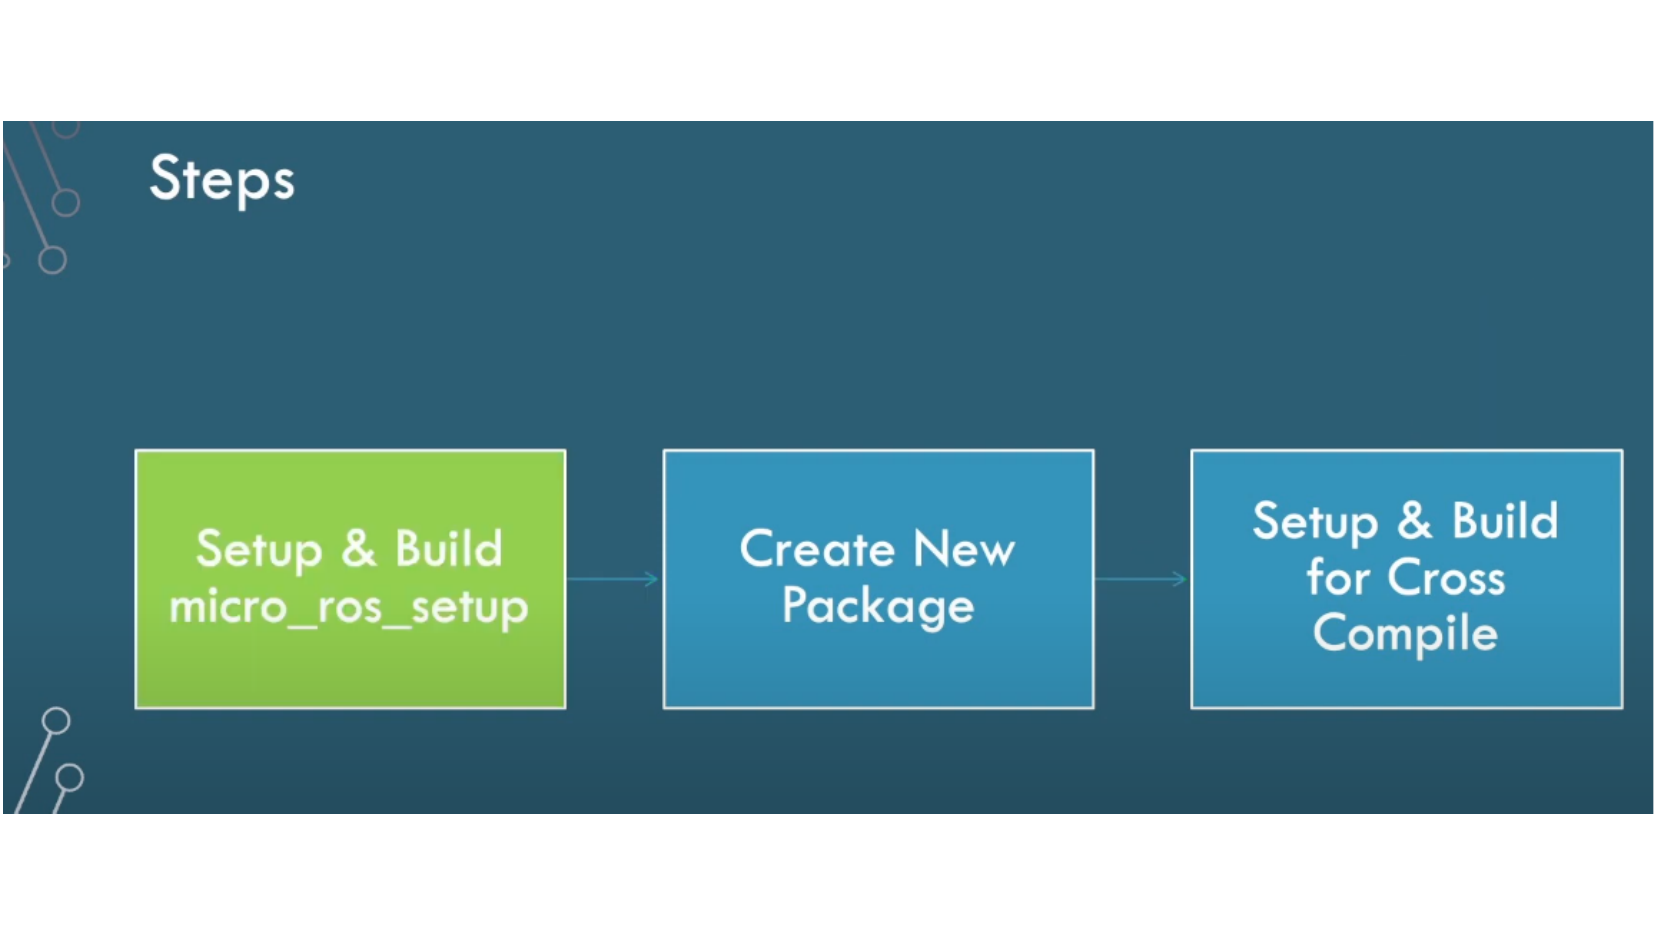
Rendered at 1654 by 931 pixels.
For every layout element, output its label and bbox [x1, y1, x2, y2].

picture [3, 121, 1654, 814]
